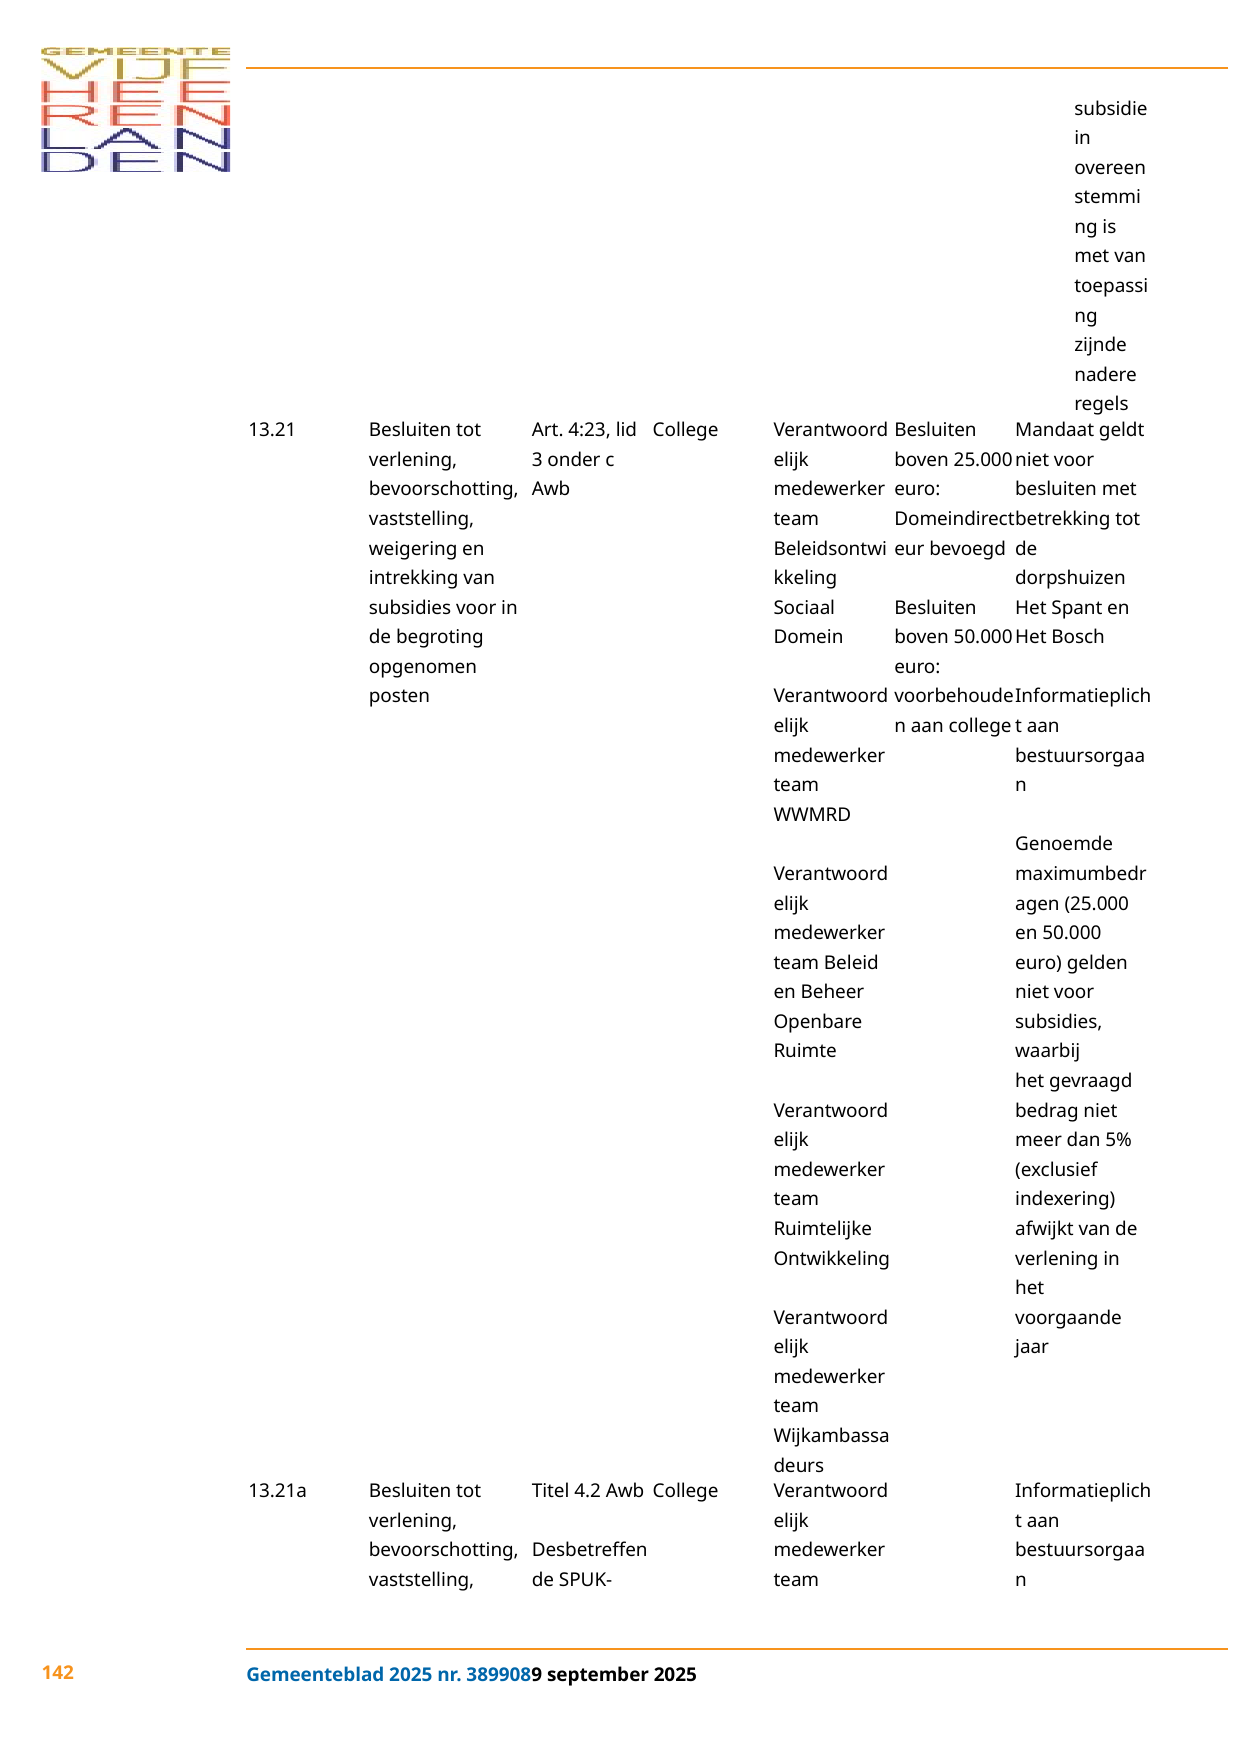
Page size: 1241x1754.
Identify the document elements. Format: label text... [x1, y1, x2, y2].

table_cell Verantwoordelijk medewerker team Beleidsontwikkeling Sociaal Domein Verantwoordelijk medewerker team WWMRD Verantwoordelijk medewerker team Beleid en Beheer Openbare Ruimte Verantwoordelijk medewerker team Ruimtelijke Ontwikkeling Verantwoordelijk medewerker team Wijkambassadeurs [773, 416, 894, 1477]
table_cell 13.21a [248, 1478, 369, 1592]
table_cell [894, 1478, 1015, 1592]
table_cell [653, 95, 773, 416]
table_cell 13.21 [248, 416, 369, 1477]
table_cell Informatieplicht aan bestuursorgaan [1015, 1478, 1152, 1592]
table_cell Besluiten tot verlening, bevoorschotting, vaststelling, weigering en intrekking van subsidies voor in de begroting opgenomen posten [369, 416, 532, 1477]
table_cell subsidie in overeenstemming is met van toepassing zijnde nadere regels [1015, 95, 1152, 416]
table_cell College [653, 1478, 773, 1592]
table_cell [773, 95, 894, 416]
picture [41, 47, 231, 172]
table_cell Titel 4.2 Awb Desbetreffende SPUK- [532, 1478, 652, 1592]
table_cell Besluiten tot verlening, bevoorschotting, vaststelling, [369, 1478, 532, 1592]
table_cell College [653, 416, 773, 1477]
table_cell Besluiten boven 25.000 euro: Domeindirecteur bevoegd Besluiten boven 50.000 euro: voorbehouden aan college [894, 416, 1015, 1477]
table_cell [248, 95, 369, 416]
table_cell [369, 95, 532, 416]
table_cell Verantwoordelijk medewerker team [773, 1478, 894, 1592]
table_cell [532, 95, 652, 416]
table_cell Mandaat geldt niet voor besluiten met betrekking tot de dorpshuizen Het Spant en Het Bosch Informatieplicht aan bestuursorgaan Genoemde maximumbedragen (25.000 en 50.000 euro) gelden niet voor subsidies, waarbij het gevraagd bedrag niet meer dan 5% (exclusief indexering) afwijkt van de verlening in het voorgaande jaar [1015, 416, 1152, 1477]
table_cell [894, 95, 1015, 416]
table_cell Art. 4:23, lid 3 onder c Awb [532, 416, 652, 1477]
